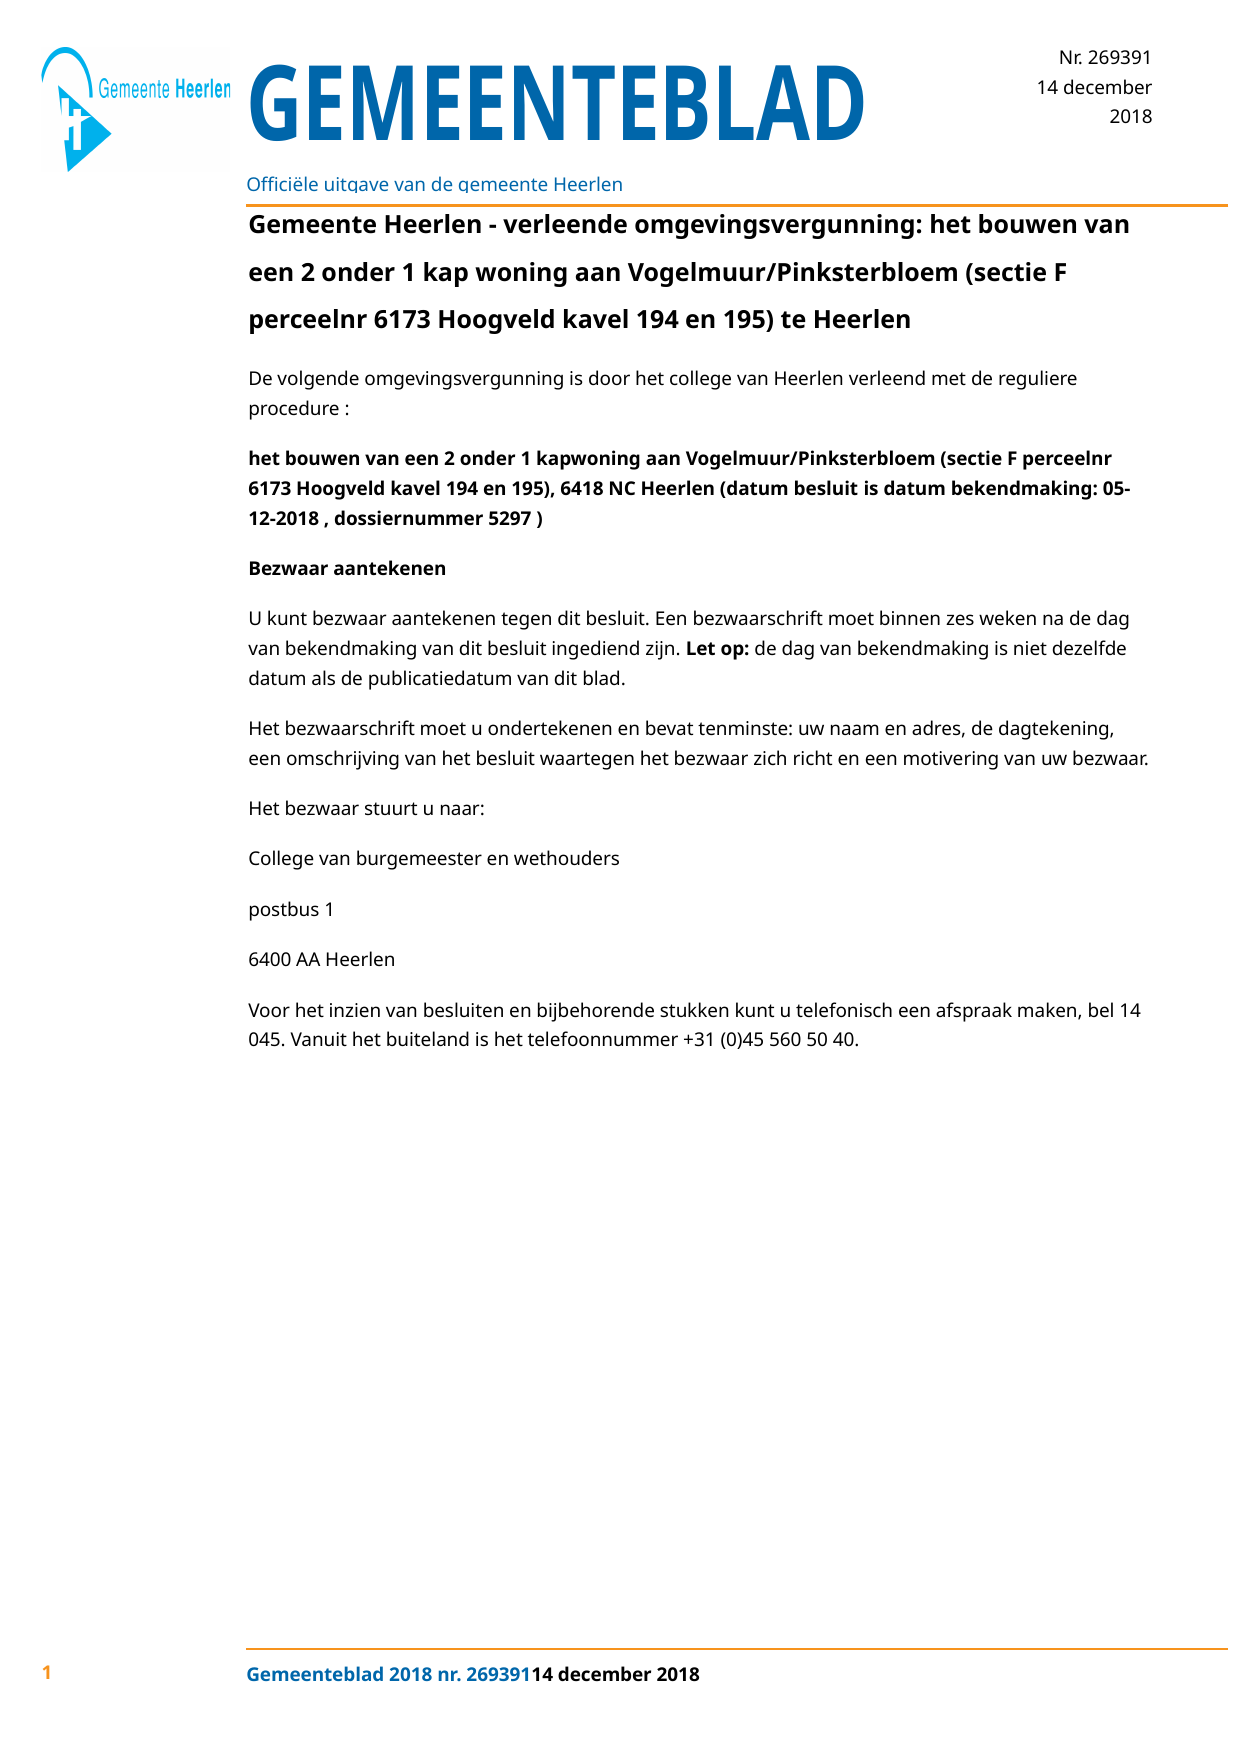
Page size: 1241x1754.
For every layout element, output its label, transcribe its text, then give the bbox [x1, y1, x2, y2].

text 6400 AA Heerlen [248, 946, 1152, 972]
text Het bezwaarschrift moet u ondertekenen en bevat tenminste: uw naam en adres, de dagtekening, een omschrijving van het besluit waartegen het bezwaar zich richt en een motivering van uw bezwaar. [248, 715, 1152, 770]
text Bezwaar aantekenen [248, 555, 1152, 581]
picture [41, 47, 231, 172]
text College van burgemeester en wethouders [248, 846, 1152, 871]
text het bouwen van een 2 onder 1 kapwoning aan Vogelmuur/Pinksterbloem (sectie F perceelnr 6173 Hoogveld kavel 194 en 195), 6418 NC Heerlen (datum besluit is datum bekendmaking: 05-12-2018 , dossiernummer 5297 ) [248, 446, 1152, 530]
text Het bezwaar stuurt u naar: [248, 795, 1152, 821]
text De volgende omgevingsvergunning is door het college van Heerlen verleend met de reguliere procedure : [248, 366, 1152, 421]
text Gemeente Heerlen - verleende omgevingsvergunning: het bouwen van een 2 onder 1 kap woning aan Vogelmuur/Pinksterbloem (sectie F perceelnr 6173 Hoogveld kavel 194 en 195) te Heerlen [248, 207, 1152, 336]
text U kunt bezwaar aantekenen tegen dit besluit. Een bezwaarschrift moet binnen zes weken na de dag van bekendmaking van dit besluit ingediend zijn. Let op: de dag van bekendmaking is niet dezelfde datum als de publicatiedatum van dit blad. [248, 606, 1152, 690]
text postbus 1 [248, 896, 1152, 922]
text Voor het inzien van besluiten en bijbehorende stukken kunt u telefonisch een afspraak maken, bel 14 045. Vanuit het buiteland is het telefoonnummer +31 (0)45 560 50 40. [248, 997, 1152, 1052]
picture [41, 47, 58, 70]
